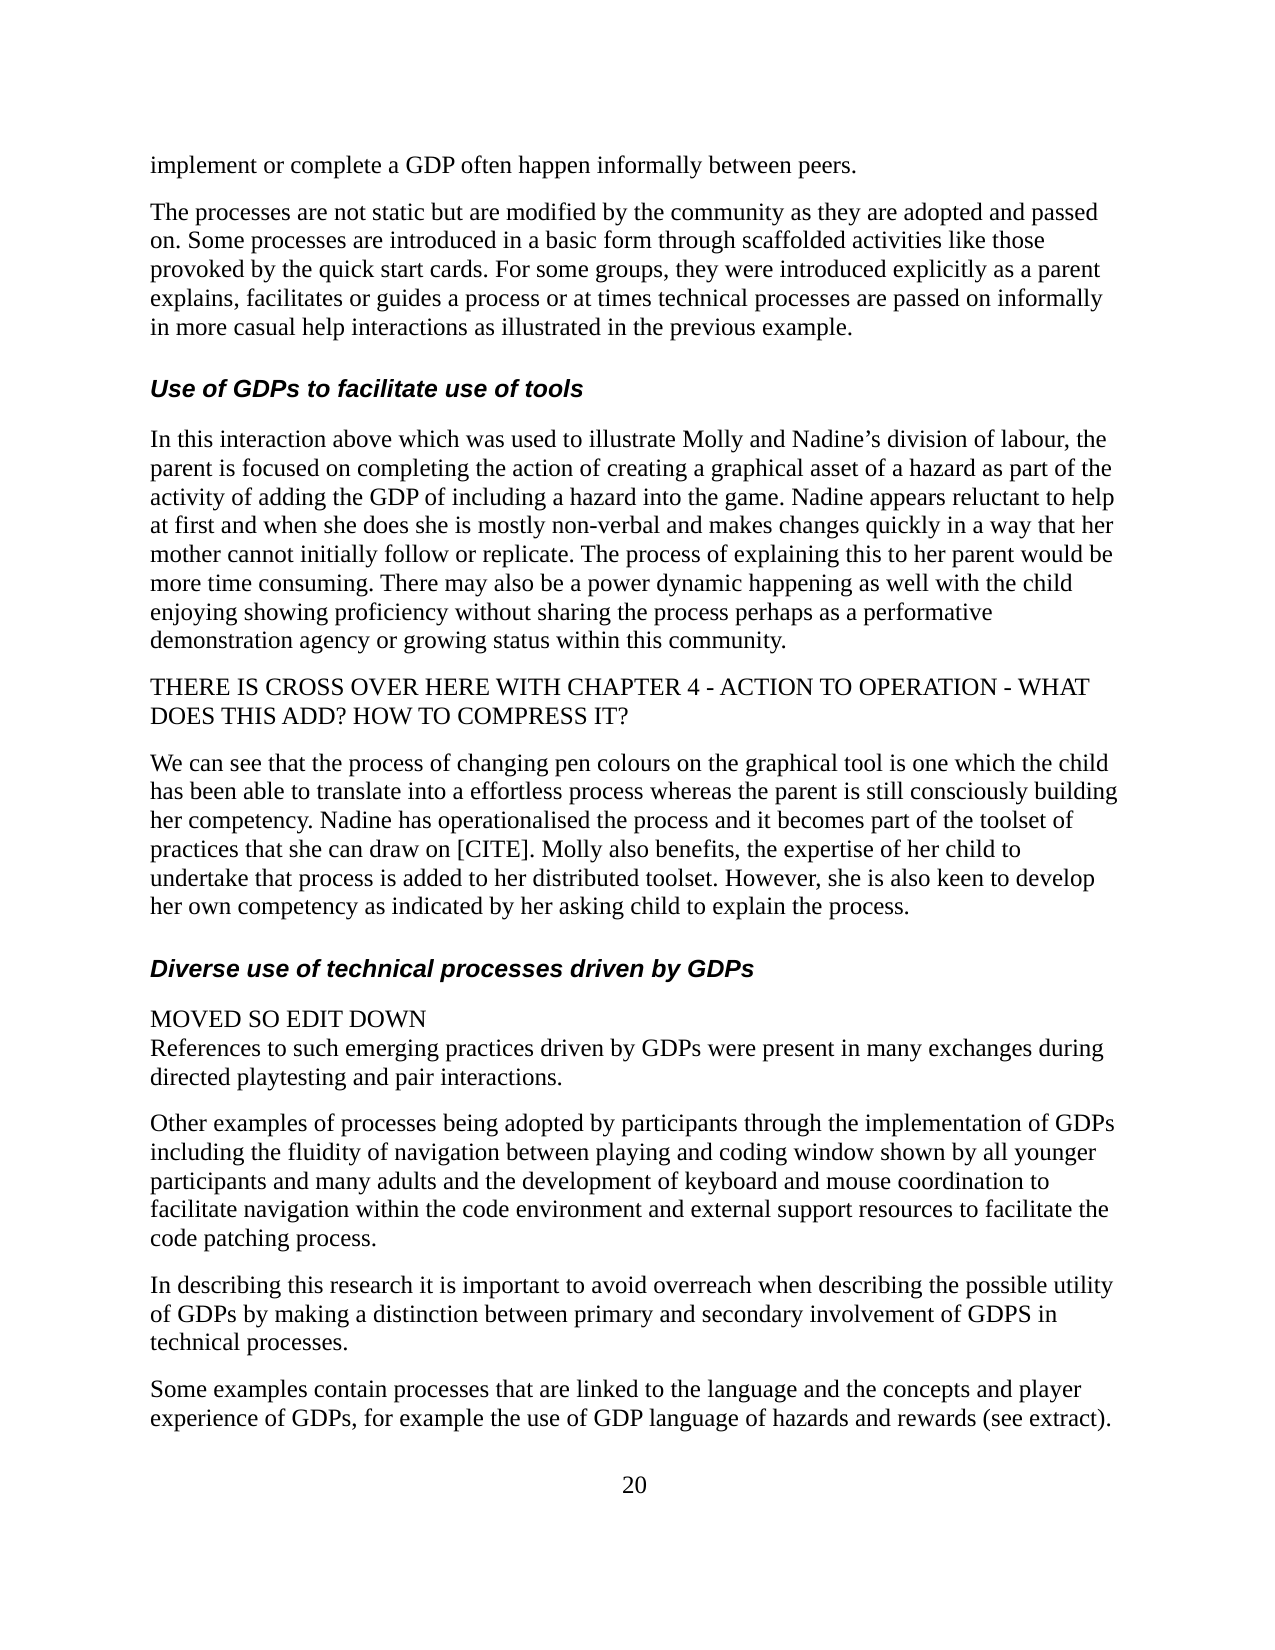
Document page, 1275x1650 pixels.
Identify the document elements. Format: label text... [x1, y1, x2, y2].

text implement or complete a GDP often happen informally between peers. [150, 150, 1125, 179]
text Other examples of processes being adopted by participants through the implementation of GDPs including the fluidity of navigation between playing and coding window shown by all younger participants and many adults and the development of keyboard and mouse coordination to facilitate navigation within the code environment and external support resources to facilitate the code patching process. [150, 1108, 1125, 1252]
text In describing this research it is important to avoid overreach when describing the possible utility of GDPs by making a distinction between primary and secondary involvement of GDPS in technical processes. [150, 1270, 1125, 1356]
text MOVED SO EDIT DOWN References to such emerging practices driven by GDPs were present in many exchanges during directed playtesting and pair interactions. [150, 1004, 1125, 1090]
text We can see that the process of changing pen colours on the graphical tool is one which the child has been able to translate into a effortless process whereas the parent is still consciously building her competency. Nadine has operationalised the process and it becomes part of the toolset of practices that she can draw on [CITE]. Molly also benefits, the expertise of her child to undertake that process is added to her distributed toolset. However, she is also keen to develop her own competency as indicated by her asking child to explain the process. [150, 748, 1125, 920]
text Some examples contain processes that are linked to the language and the concepts and player experience of GDPs, for example the use of GDP language of hazards and rewards (see extract). [150, 1374, 1125, 1432]
text The processes are not static but are modified by the community as they are adopted and passed on. Some processes are introduced in a basic form through scaffolded activities like those provoked by the quick start cards. For some groups, they were introduced explicitly as a parent explains, facilitates or guides a process or at times technical processes are passed on informally in more casual help interactions as illustrated in the previous example. [150, 197, 1125, 340]
subtitle Diverse use of technical processes driven by GDPs [150, 954, 1125, 983]
subtitle Use of GDPs to facilitate use of tools [150, 374, 1125, 403]
text THERE IS CROSS OVER HERE WITH CHAPTER 4 - ACTION TO OPERATION - WHAT DOES THIS ADD? HOW TO COMPRESS IT? [150, 672, 1125, 730]
text In this interaction above which was used to illustrate Molly and Nadine’s division of labour, the parent is focused on completing the action of creating a graphical asset of a hazard as part of the activity of adding the GDP of including a hazard into the game. Nadine appears reluctant to help at first and when she does she is mostly non-verbal and makes changes quickly in a way that her mother cannot initially follow or replicate. The process of explaining this to her parent would be more time consuming. There may also be a power dynamic happening as well with the child enjoying showing proficiency without sharing the process perhaps as a performative demonstration agency or growing status within this community. [150, 424, 1125, 654]
